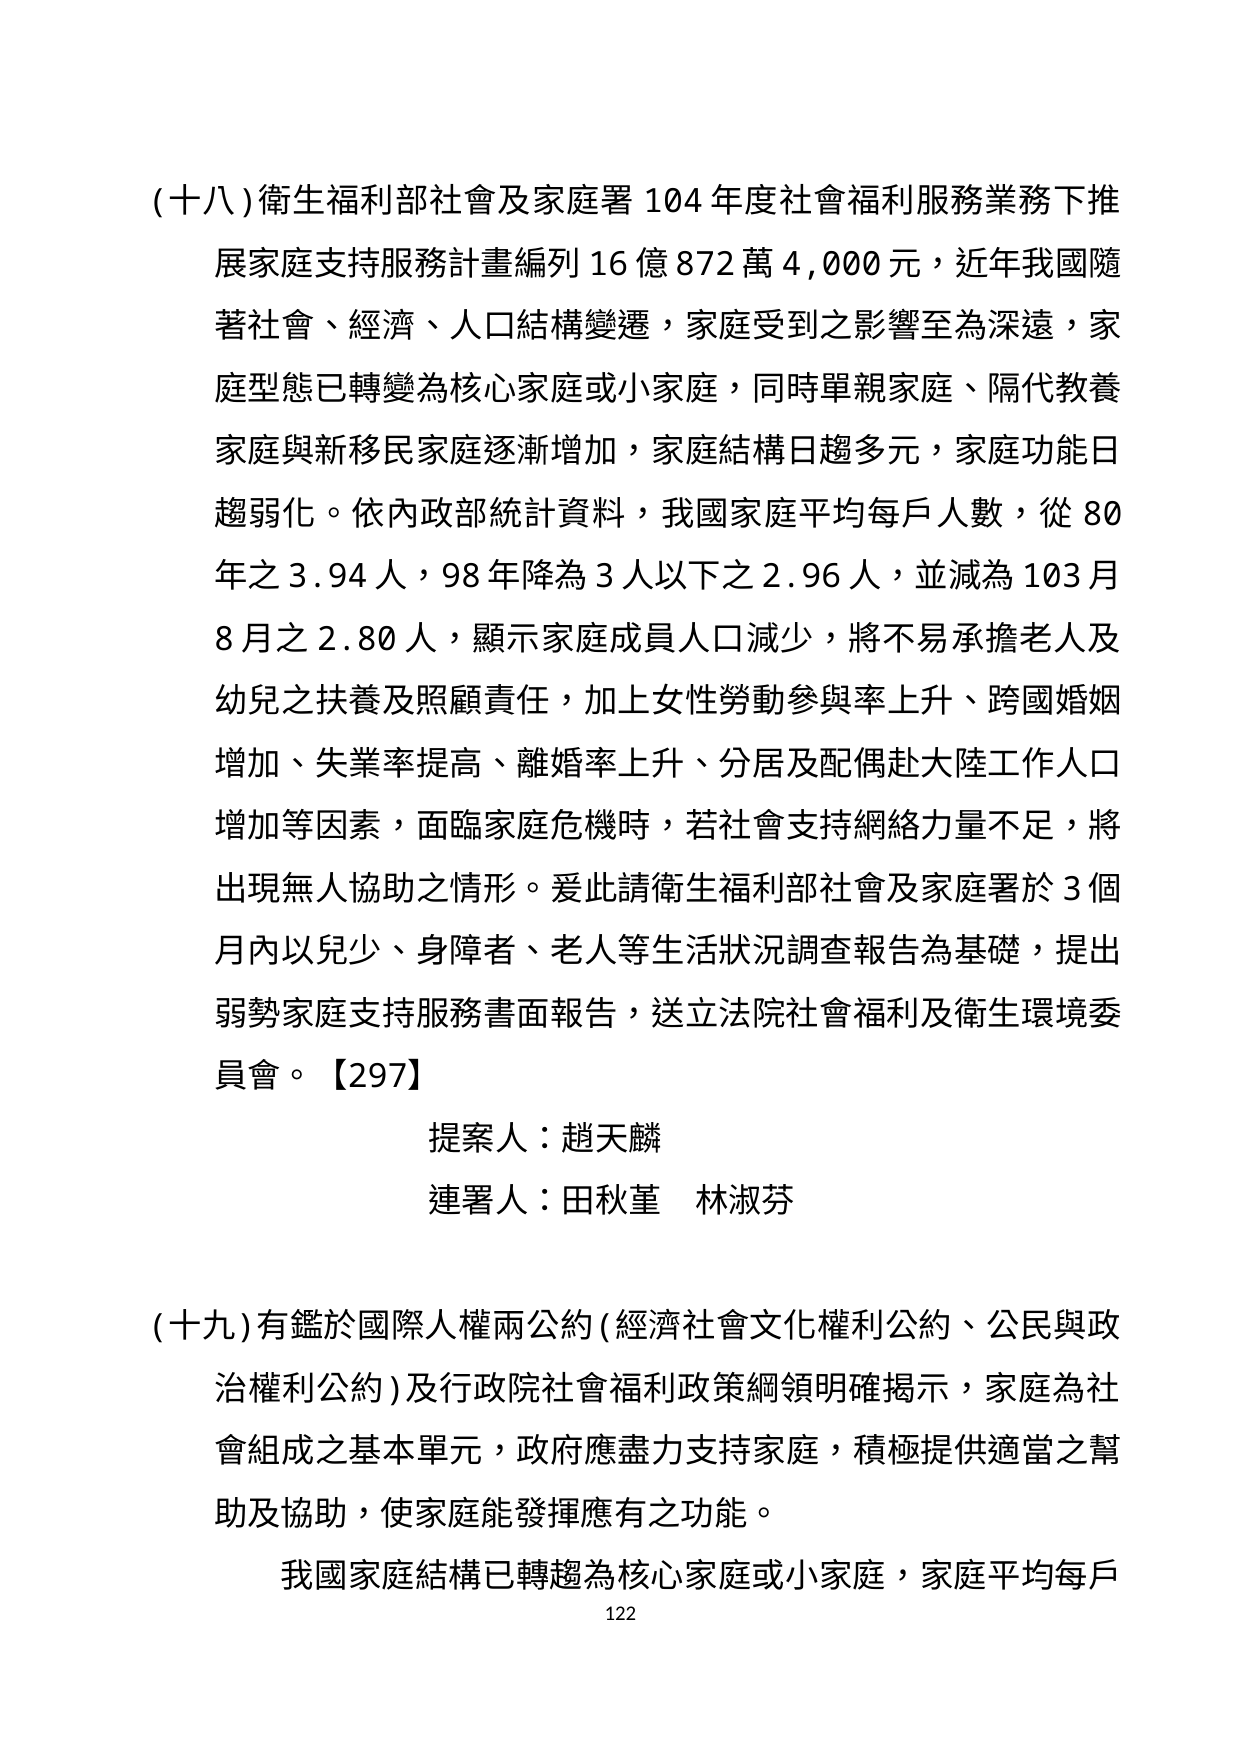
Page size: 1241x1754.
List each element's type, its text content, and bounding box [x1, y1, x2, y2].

text 提案人：趙天麟 [151, 1094, 1121, 1157]
text 連署人：田秋堇 林淑芬 [151, 1157, 1121, 1219]
text (十八)衛生福利部社會及家庭署104年度社會福利服務業務下推展家庭支持服務計畫編列16億872萬4,000元，近年我國隨著社會、經濟、人口結構變遷，家庭受到之影響至為深遠，家庭型態已轉變為核心家庭或小家庭，同時單親家庭、隔代教養家庭與新移民家庭逐漸增加，家庭結構日趨多元，家庭功能日趨弱化。依內政部統計資料，我國家庭平均每戶人數，從80年之3.94人，98年降為3人以下之2.96人，並減為103月8月之2.80人，顯示家庭成員人口減少，將不易承擔老人及幼兒之扶養及照顧責任，加上女性勞動參與率上升、跨國婚姻增加、失業率提高、離婚率上升、分居及配偶赴大陸工作人口增加等因素，面臨家庭危機時，若社會支持網絡力量不足，將出現無人協助之情形。爰此請衛生福利部社會及家庭署於3個月內以兒少、身障者、老人等生活狀況調查報告為基礎，提出弱勢家庭支持服務書面報告，送立法院社會福利及衛生環境委員會。【297】 [148, 157, 1122, 1094]
text 我國家庭結構已轉趨為核心家庭或小家庭，家庭平均每戶 [214, 1532, 1122, 1594]
text (十九)有鑑於國際人權兩公約(經濟社會文化權利公約、公民與政治權利公約)及行政院社會福利政策綱領明確揭示，家庭為社會組成之基本單元，政府應盡力支持家庭，積極提供適當之幫助及協助，使家庭能發揮應有之功能。 [148, 1282, 1122, 1532]
